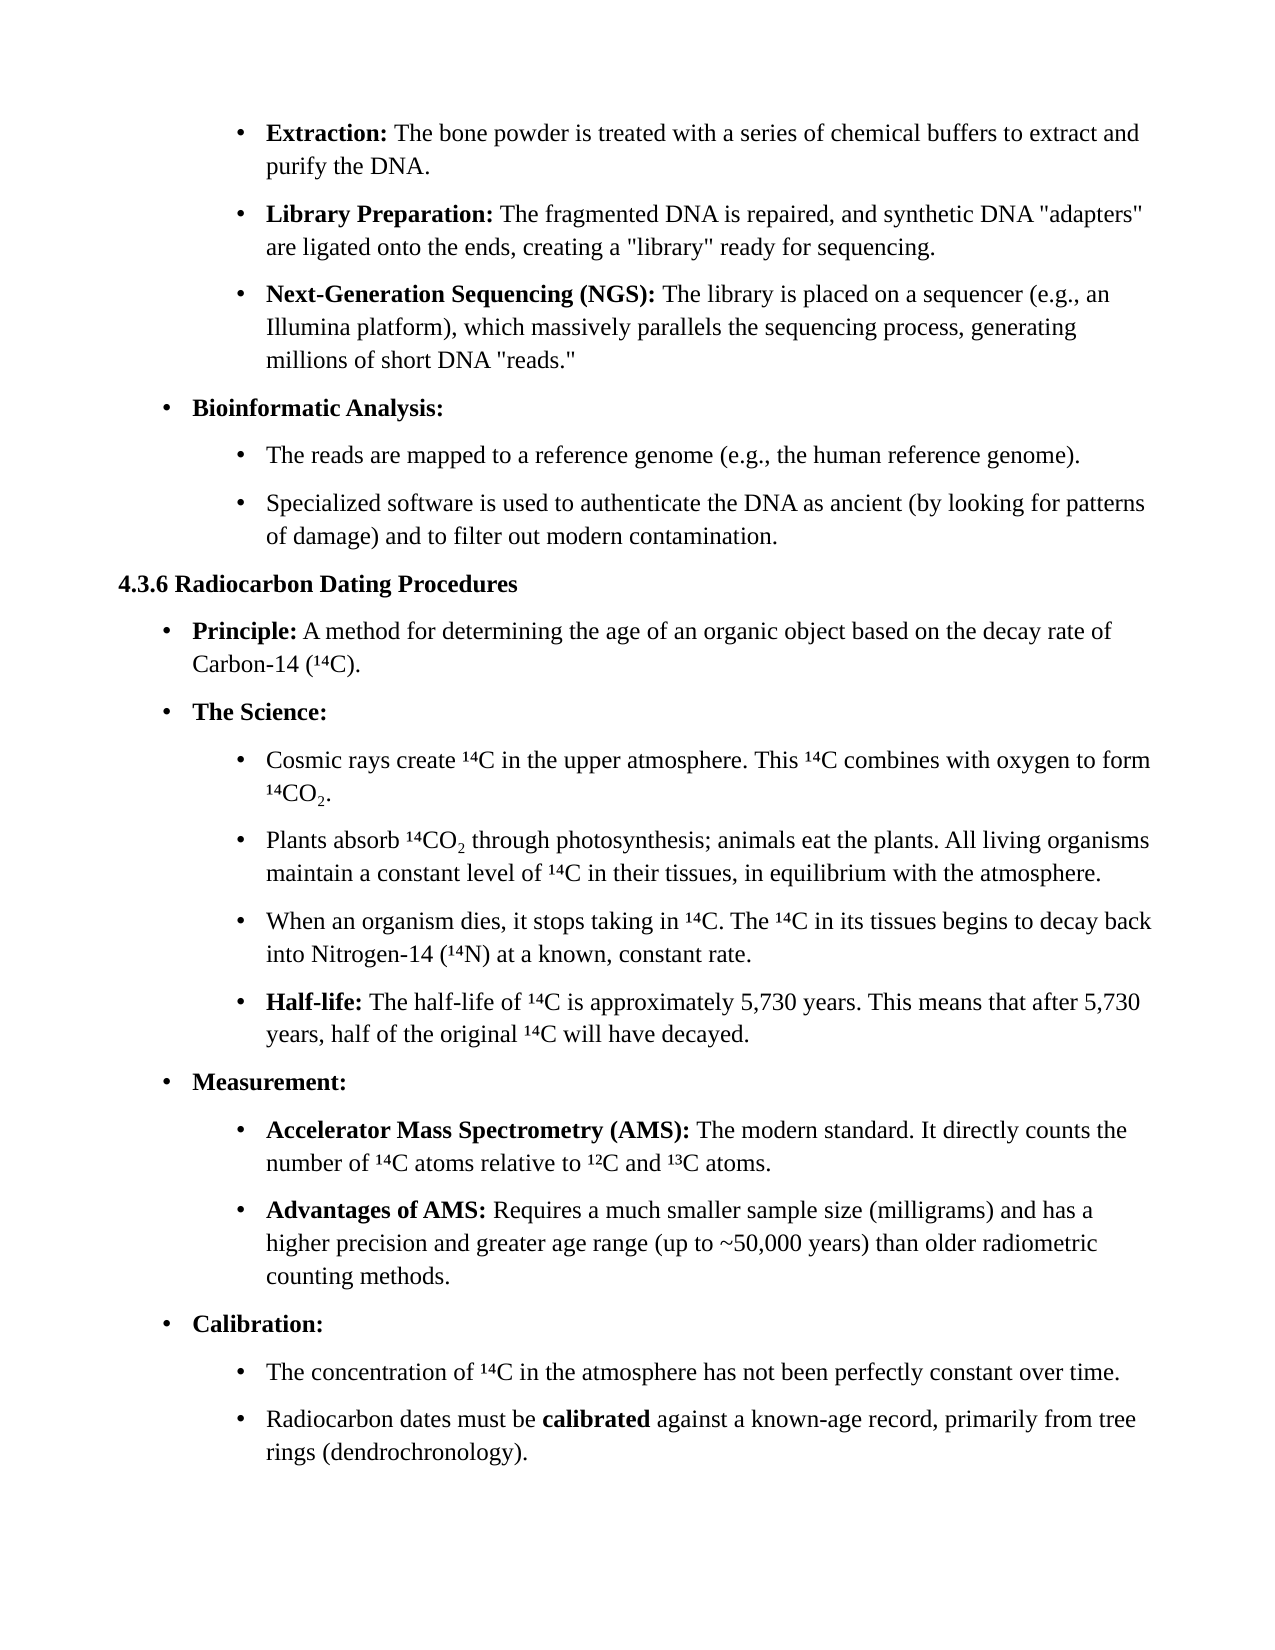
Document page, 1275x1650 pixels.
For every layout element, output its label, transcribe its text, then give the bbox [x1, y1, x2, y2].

list When an organism dies, it stops taking in ¹⁴C. The ¹⁴C in its tissues begins to decay back into Nitrogen-14 (¹⁴N) at a known, constant rate. [236, 906, 1157, 968]
text 4.3.6 Radiocarbon Dating Procedures [118, 569, 1157, 598]
list Calibration: [162, 1309, 1157, 1338]
list Principle: A method for determining the age of an organic object based on the decay rate of Carbon-14 (¹⁴C). [162, 616, 1157, 678]
list Extraction: The bone powder is treated with a series of chemical buffers to extract and purify the DNA. [236, 118, 1157, 180]
list The concentration of ¹⁴C in the atmosphere has not been perfectly constant over time. [236, 1357, 1157, 1385]
list Radiocarbon dates must be calibrated against a known-age record, primarily from tree rings (dendrochronology). [236, 1404, 1157, 1466]
list Next-Generation Sequencing (NGS): The library is placed on a sequencer (e.g., an Illumina platform), which massively parallels the sequencing process, generating millions of short DNA "reads." [236, 279, 1157, 374]
list The Science: [162, 697, 1157, 726]
list Library Preparation: The fragmented DNA is repaired, and synthetic DNA "adapters" are ligated onto the ends, creating a "library" ready for sequencing. [236, 199, 1157, 261]
list Measurement: [162, 1067, 1157, 1096]
list Cosmic rays create ¹⁴C in the upper atmosphere. This ¹⁴C combines with oxygen to form ¹⁴CO₂. [236, 745, 1157, 806]
list Advantages of AMS: Requires a much smaller sample size (milligrams) and has a higher precision and greater age range (up to ~50,000 years) than older radiometric counting methods. [236, 1195, 1157, 1290]
list Plants absorb ¹⁴CO₂ through photosynthesis; animals eat the plants. All living organisms maintain a constant level of ¹⁴C in their tissues, in equilibrium with the atmosphere. [236, 825, 1157, 887]
list Half-life: The half-life of ¹⁴C is approximately 5,730 years. This means that after 5,730 years, half of the original ¹⁴C will have decayed. [236, 987, 1157, 1048]
list Bioinformatic Analysis: [162, 393, 1157, 422]
list Specialized software is used to authenticate the DNA as ancient (by looking for patterns of damage) and to filter out modern contamination. [236, 488, 1157, 550]
list Accelerator Mass Spectrometry (AMS): The modern standard. It directly counts the number of ¹⁴C atoms relative to ¹²C and ¹³C atoms. [236, 1115, 1157, 1177]
list The reads are mapped to a reference genome (e.g., the human reference genome). [236, 441, 1157, 469]
